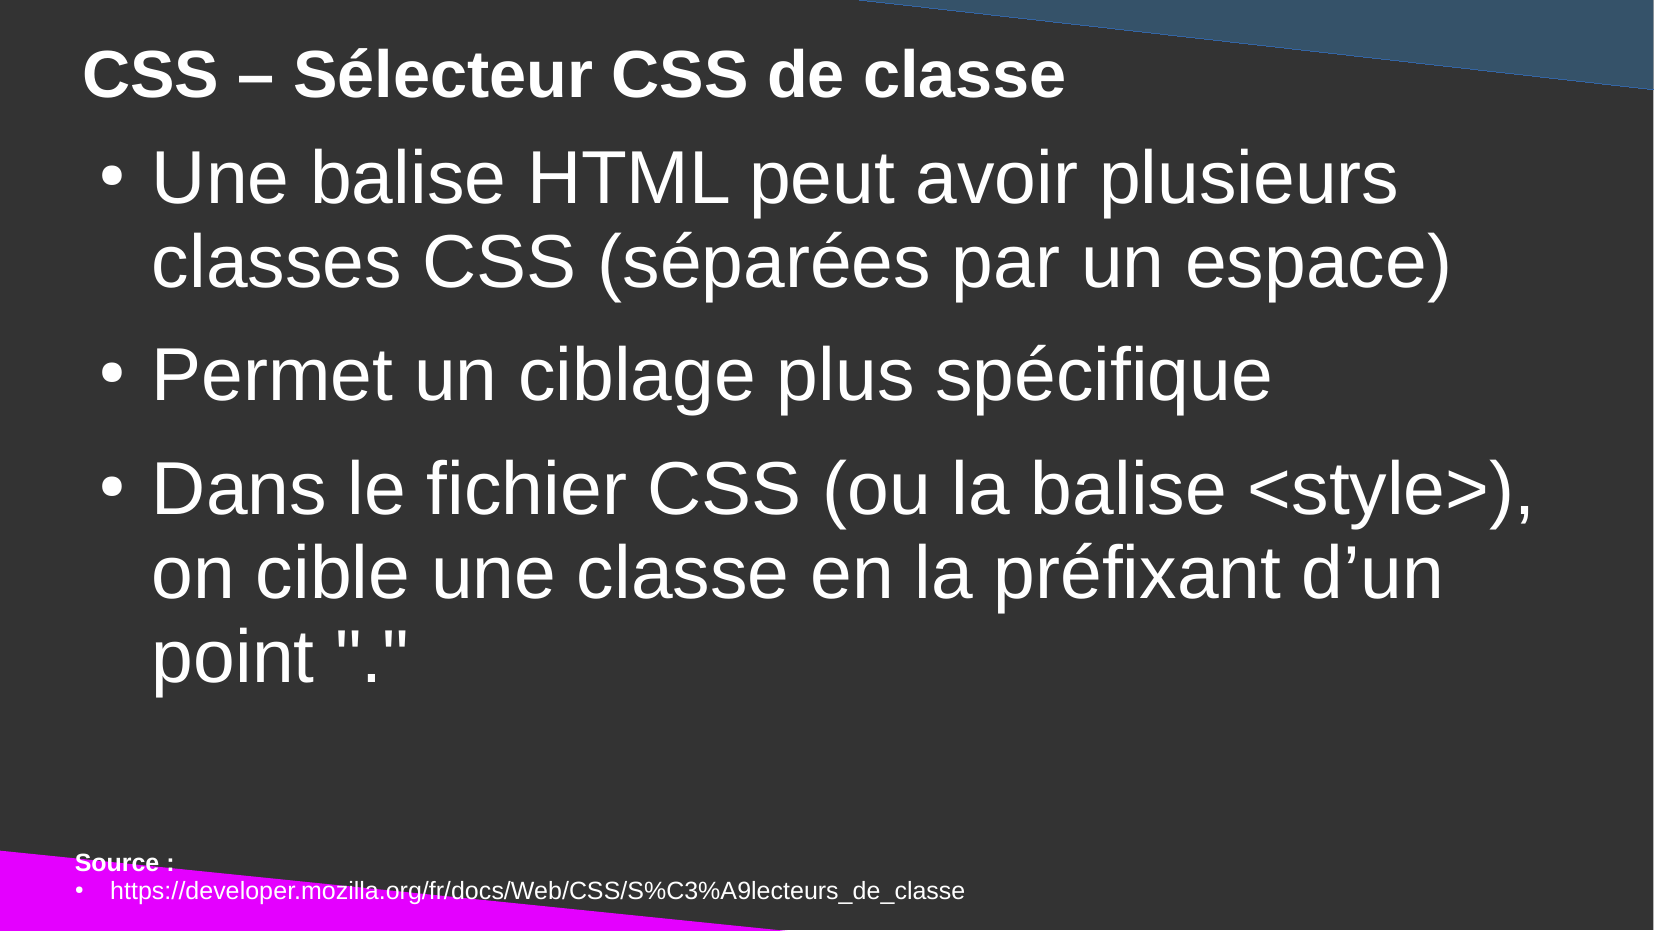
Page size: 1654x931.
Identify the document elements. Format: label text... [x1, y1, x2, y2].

text_box Source : https://developer.mozilla.org/fr/docs/Web/CSS/S%C3%A9lecteurs_de_classe [60, 841, 1546, 913]
title CSS – Sélecteur CSS de classe [82, 37, 1571, 114]
text_box [0, 850, 788, 931]
list Une balise HTML peut avoir plusieurs classes CSS (séparées par un espace) Permet un ciblage plus spécifique Dans le fichier CSS (ou la balise <style>), on cible une classe en la préfixant d’un point "." [80, 135, 1605, 851]
text_box [859, 0, 1654, 90]
